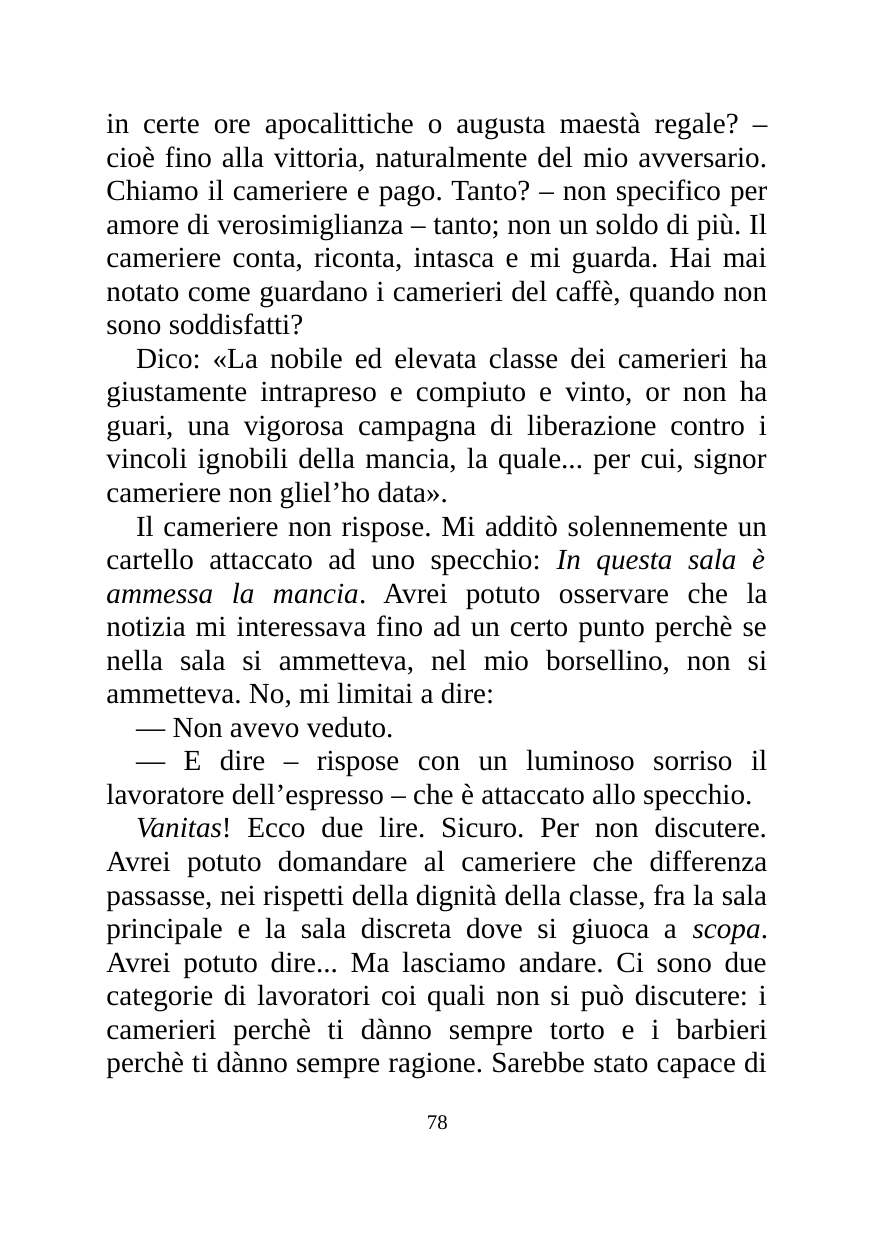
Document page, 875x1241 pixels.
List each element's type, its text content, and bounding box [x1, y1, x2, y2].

text Vanitas! Ecco due lire. Sicuro. Per non discutere. Avrei potuto domandare al cameriere che differenza passasse, nei rispetti della dignità della classe, fra la sala principale e la sala discreta dove si giuoca a scopa. Avrei potuto dire... Ma lasciamo andare. Ci sono due categorie di lavoratori coi quali non si può discutere: i camerieri perchè ti dànno sempre torto e i barbieri perchè ti dànno sempre ragione. Sarebbe stato capace di [106, 811, 768, 1079]
text — Non avevo veduto. [106, 710, 768, 743]
text in certe ore apocalittiche o augusta maestà regale? – cioè fino alla vittoria, naturalmente del mio avversario. Chiamo il cameriere e pago. Tanto? – non specifico per amore di verosimiglianza – tanto; non un soldo di più. Il cameriere conta, riconta, intasca e mi guarda. Hai mai notato come guardano i camerieri del caffè, quando non sono soddisfatti? [106, 106, 768, 341]
text Dico: «La nobile ed elevata classe dei camerieri ha giustamente intrapreso e compiuto e vinto, or non ha guari, una vigorosa campagna di liberazione contro i vincoli ignobili della mancia, la quale... per cui, signor cameriere non gliel’ho data». [106, 341, 768, 509]
text — E dire – rispose con un luminoso sorriso il lavoratore dell’espresso – che è attaccato allo specchio. [106, 743, 768, 811]
text Il cameriere non rispose. Mi additò solennemente un cartello attaccato ad uno specchio: In questa sala è ammessa la mancia. Avrei potuto osservare che la notizia mi interessava fino ad un certo punto perchè se nella sala si ammetteva, nel mio borsellino, non si ammetteva. No, mi limitai a dire: [106, 509, 768, 710]
